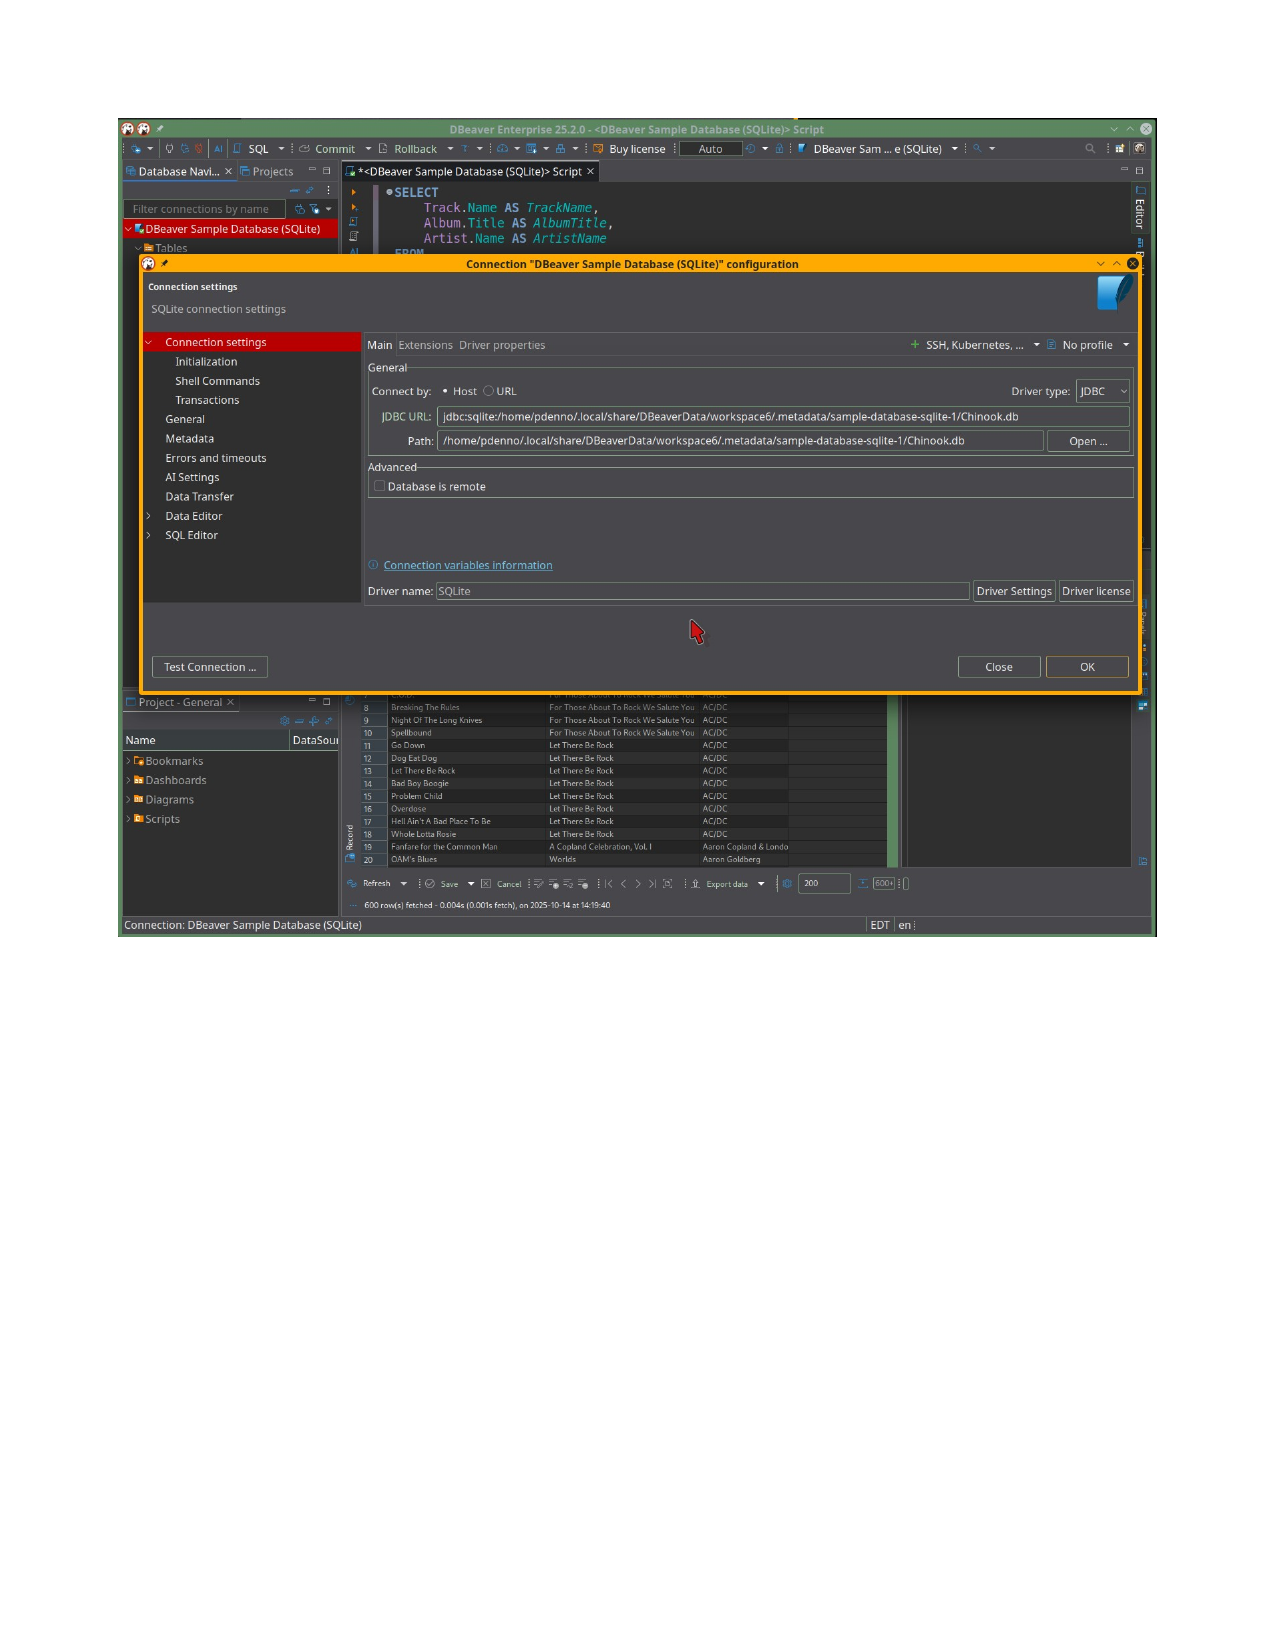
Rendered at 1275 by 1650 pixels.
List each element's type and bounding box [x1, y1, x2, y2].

picture [118, 118, 1157, 937]
